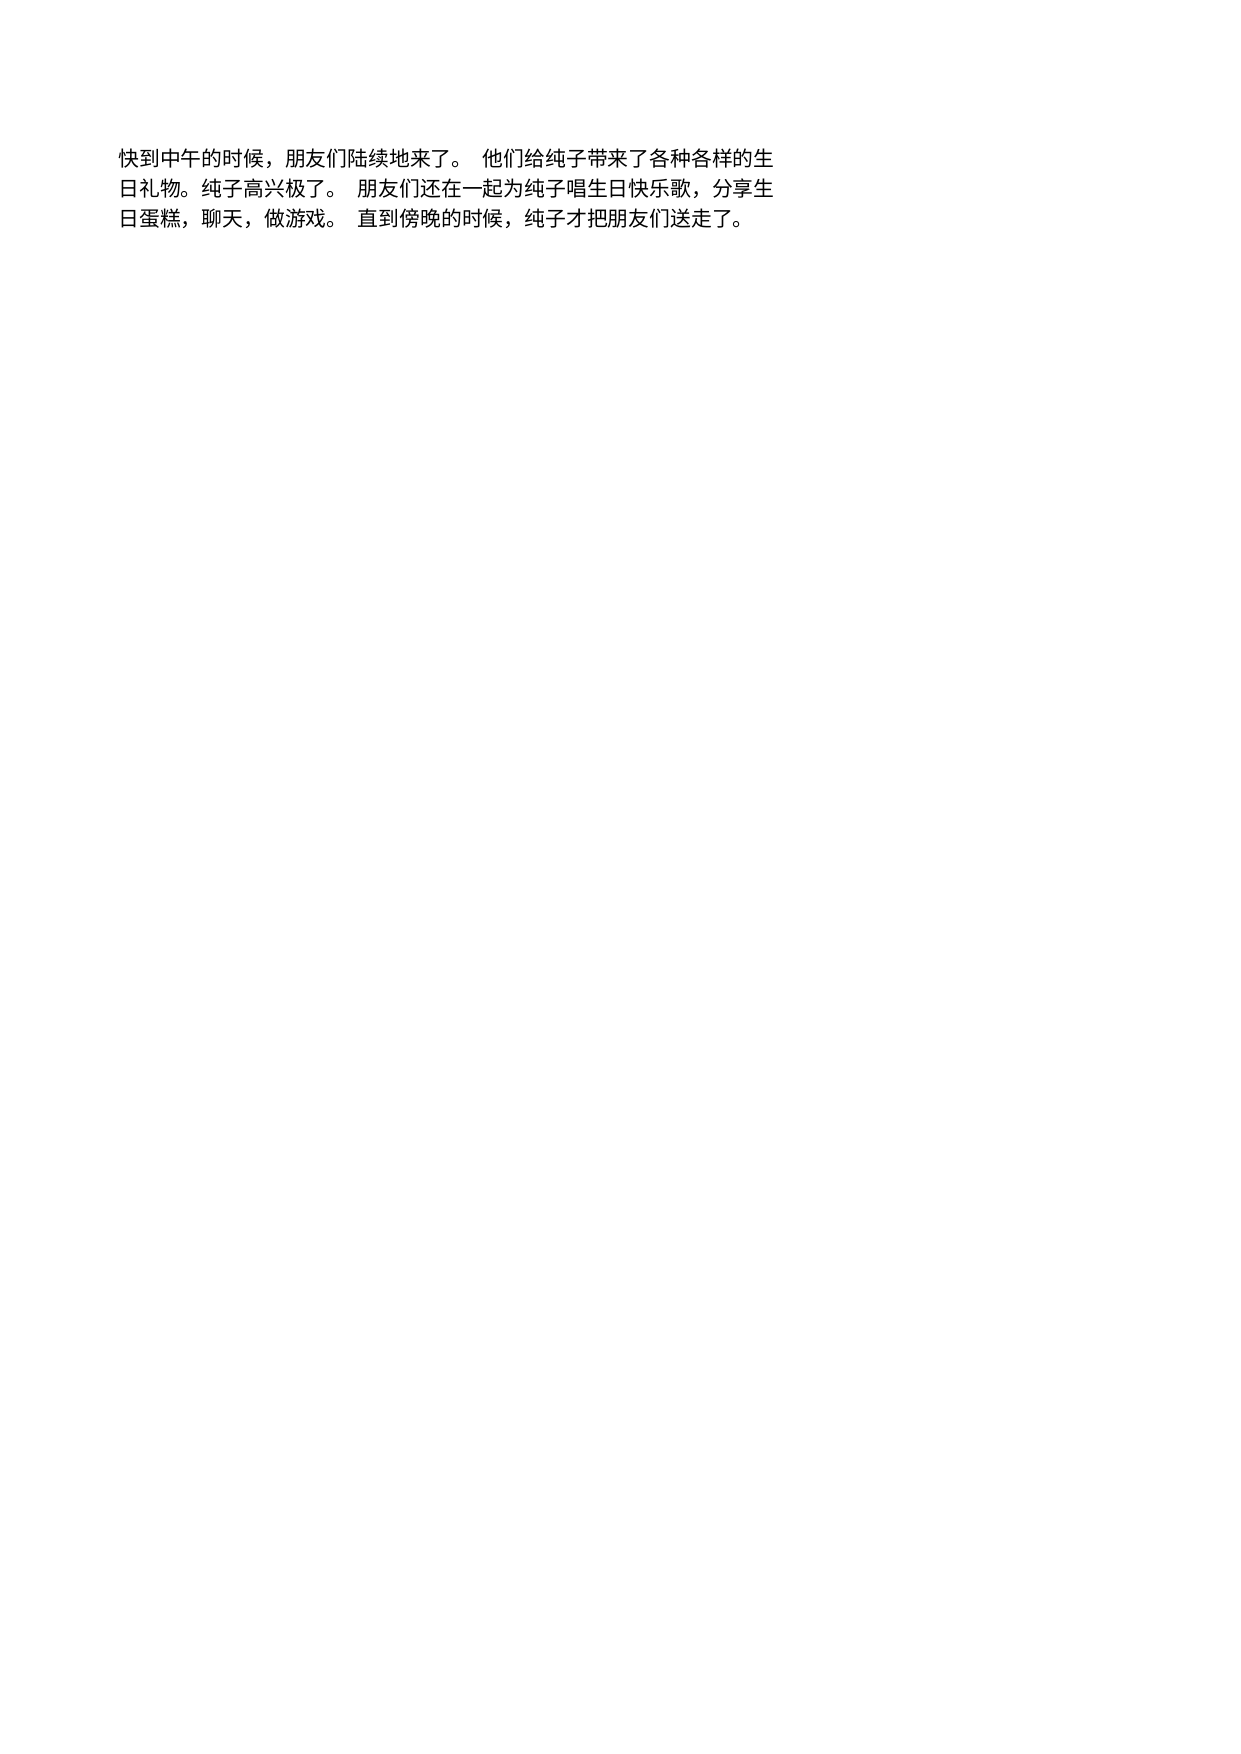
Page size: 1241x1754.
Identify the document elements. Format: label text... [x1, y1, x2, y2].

text 日礼物。纯子高兴极了。 朋友们还在一起为纯子唱生日快乐歌，分享生 [118, 172, 1122, 202]
text 快到中午的时候，朋友们陆续地来了。 他们给纯子带来了各种各样的生 [118, 142, 1122, 172]
text 日蛋糕，聊天，做游戏。 直到傍晚的时候，纯子才把朋友们送走了。 [118, 202, 1122, 232]
